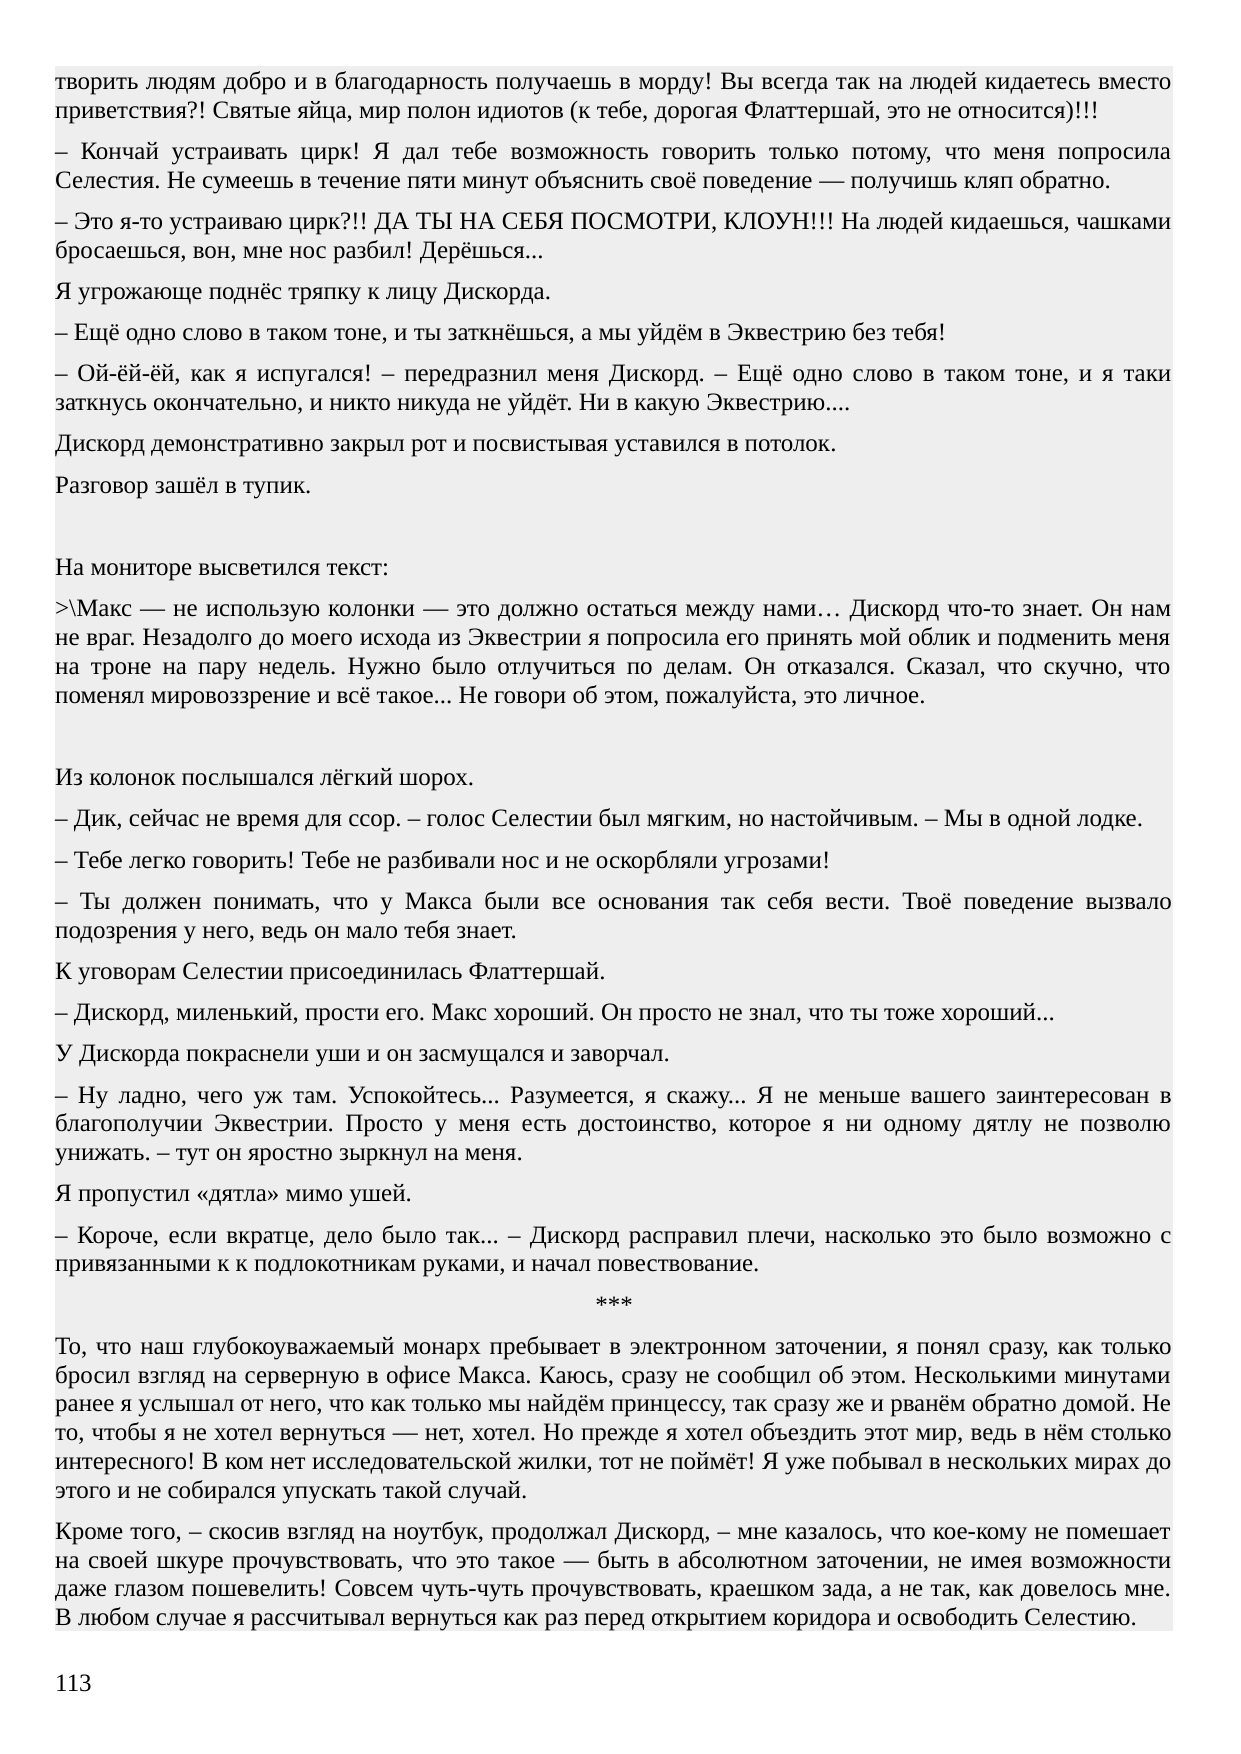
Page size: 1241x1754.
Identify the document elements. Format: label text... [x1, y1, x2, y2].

text Из колонок послышался лёгкий шорох. [55, 762, 1173, 791]
text Дискорд демонстративно закрыл рот и посвистывая уставился в потолок. [55, 428, 1173, 457]
text – Короче, если вкратце, дело было так... – Дискорд расправил плечи, насколько это было возможно с привязанными к к подлокотникам руками, и начал повествование. [55, 1220, 1173, 1277]
text Разговор зашёл в тупик. [55, 470, 1173, 498]
text – Это я-то устраиваю цирк?!! ДА ТЫ НА СЕБЯ ПОСМОТРИ, КЛОУН!!! На людей кидаешься, чашками бросаешься, вон, мне нос разбил! Дерёшься... [55, 206, 1173, 263]
text – Тебе легко говорить! Тебе не разбивали нос и не оскорбляли угрозами! [55, 845, 1173, 873]
text У Дискорда покраснели уши и он засмущался и заворчал. [55, 1038, 1173, 1067]
text >\Макс — не использую колонки — это должно остаться между нами… Дискорд что-то знает. Он нам не враг. Незадолго до моего исхода из Эквестрии я попросила его принять мой облик и подменить меня на троне на пару недель. Нужно было отлучиться по делам. Он отказался. Сказал, что скучно, что поменял мировоззрение и всё такое... Не говори об этом, пожалуйста, это личное. [55, 593, 1173, 708]
text К уговорам Селестии присоединилась Флаттершай. [55, 956, 1173, 985]
text – Ну ладно, чего уж там. Успокойтесь... Разумеется, я скажу... Я не меньше вашего заинтересован в благополучии Эквестрии. Просто у меня есть достоинство, которое я ни одному дятлу не позволю унижать. – тут он яростно зыркнул на меня. [55, 1080, 1173, 1166]
text – Ты должен понимать, что у Макса были все основания так себя вести. Твоё поведение вызвало подозрения у него, ведь он мало тебя знает. [55, 886, 1173, 943]
text – Ещё одно слово в таком тоне, и ты заткнёшься, а мы уйдём в Эквестрию без тебя! [55, 317, 1173, 346]
text *** [55, 1290, 1173, 1318]
text На мониторе высветился текст: [55, 552, 1173, 581]
text – Дик, сейчас не время для ссор. – голос Селестии был мягким, но настойчивым. – Мы в одной лодке. [55, 803, 1173, 832]
text – Ой-ёй-ёй, как я испугался! – передразнил меня Дискорд. – Ещё одно слово в таком тоне, и я таки заткнусь окончательно, и никто никуда не уйдёт. Ни в какую Эквестрию.... [55, 358, 1173, 416]
text Я пропустил «дятла» мимо ушей. [55, 1178, 1173, 1207]
text творить людям добро и в благодарность получаешь в морду! Вы всегда так на людей кидаетесь вместо приветствия?! Святые яйца, мир полон идиотов (к тебе, дорогая Флаттершай, это не относится)!!! [55, 66, 1173, 123]
text – Кончай устраивать цирк! Я дал тебе возможность говорить только потому, что меня попросила Селестия. Не сумеешь в течение пяти минут объяснить своё поведение — получишь кляп обратно. [55, 136, 1173, 193]
text – Дискорд, миленький, прости его. Макс хороший. Он просто не знал, что ты тоже хороший... [55, 997, 1173, 1026]
text Кроме того, – скосив взгляд на ноутбук, продолжал Дискорд, – мне казалось, что кое-кому не помешает на своей шкуре прочувствовать, что это такое — быть в абсолютном заточении, не имея возможности даже глазом пошевелить! Совсем чуть-чуть прочувствовать, краешком зада, а не так, как довелось мне. В любом случае я рассчитывал вернуться как раз перед открытием коридора и освободить Селестию. [55, 1516, 1173, 1631]
text Я угрожающе поднёс тряпку к лицу Дискорда. [55, 276, 1173, 305]
text То, что наш глубокоуважаемый монарх пребывает в электронном заточении, я понял сразу, как только бросил взгляд на серверную в офисе Макса. Каюсь, сразу не сообщил об этом. Несколькими минутами ранее я услышал от него, что как только мы найдём принцессу, так сразу же и рванём обратно домой. Не то, чтобы я не хотел вернуться — нет, хотел. Но прежде я хотел объездить этот мир, ведь в нём столько интересного! В ком нет исследовательской жилки, тот не поймёт! Я уже побывал в нескольких мирах до этого и не собирался упускать такой случай. [55, 1331, 1173, 1503]
